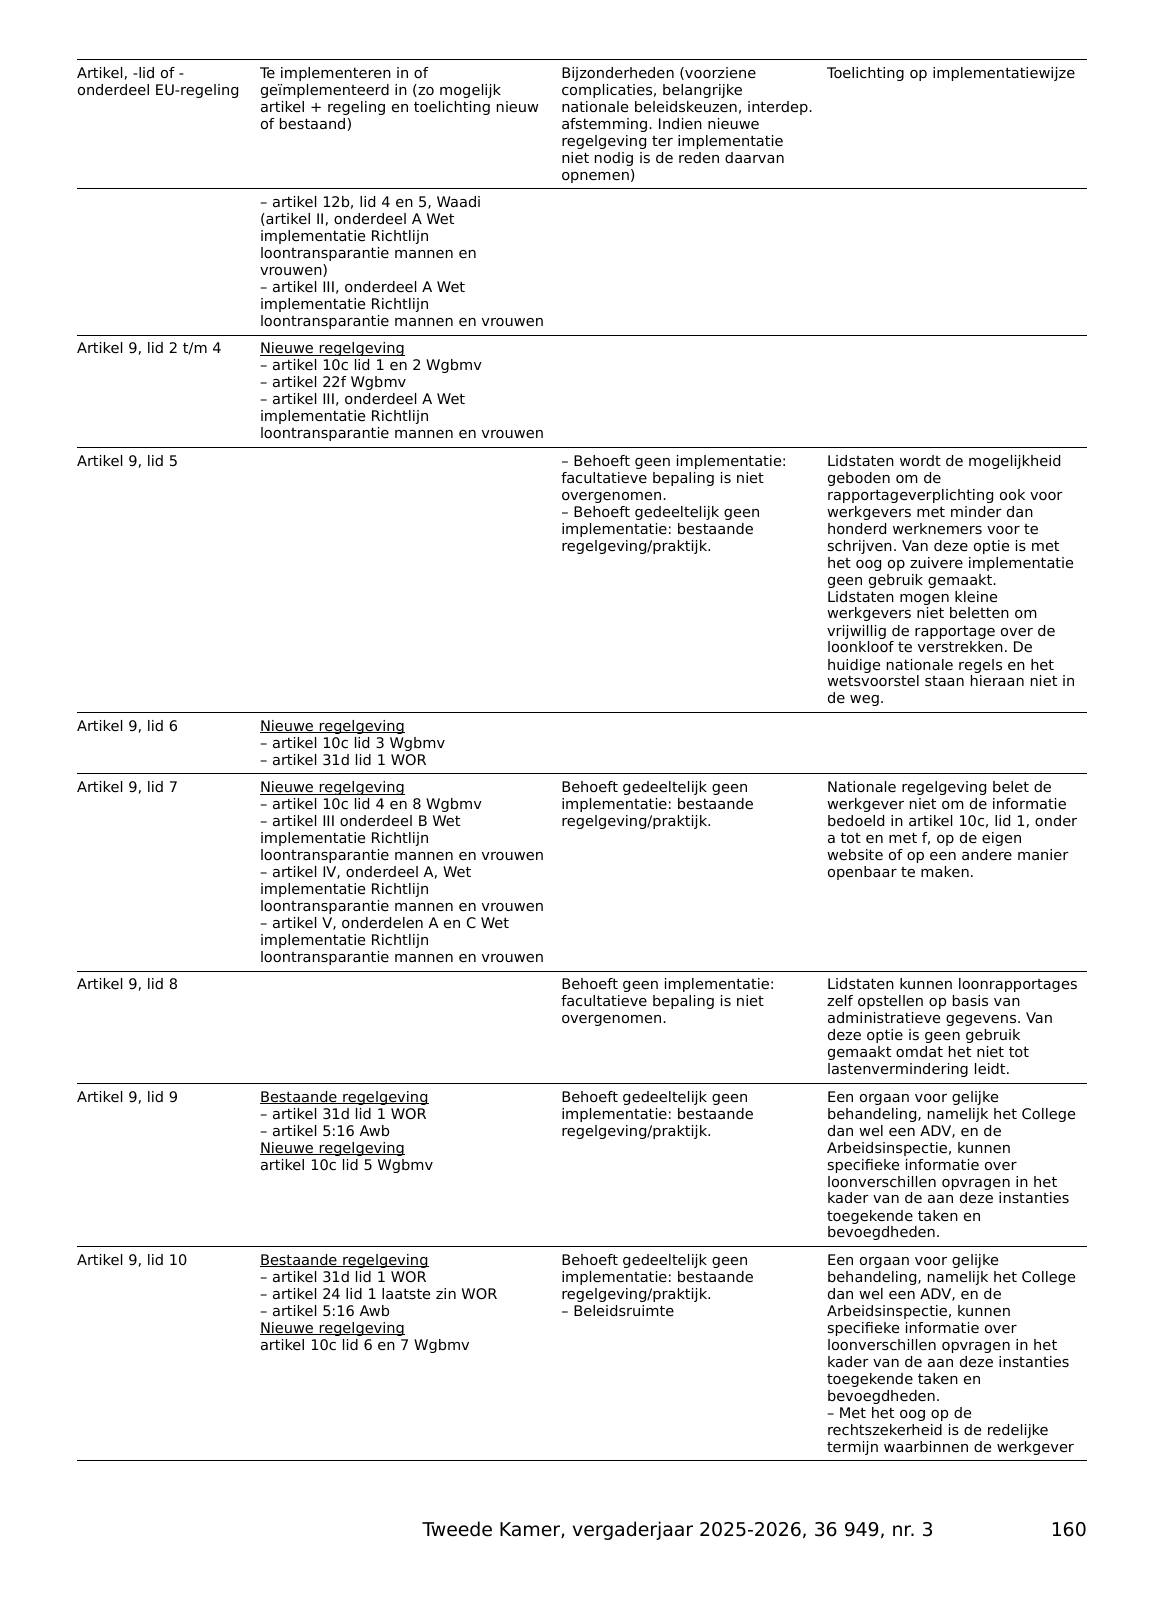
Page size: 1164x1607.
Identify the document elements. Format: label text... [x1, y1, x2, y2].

table_header Bijzonderheden (voorziene complicaties, belangrijke nationale beleidskeuzen, interdep. afstemming. Indien nieuwe regelgeving ter implementatie niet nodig is de reden daarvan opnemen) [555, 60, 821, 188]
table_cell Bestaande regelgeving – artikel 31d lid 1 WOR – artikel 5:16 Awb Nieuwe regelgeving artikel 10c lid 5 Wgbmv [254, 1084, 555, 1246]
table_cell Artikel 9, lid 6 [77, 713, 254, 773]
table_cell Behoeft geen implementatie: facultatieve bepaling is niet overgenomen. [555, 972, 821, 1083]
table_cell Artikel 9, lid 8 [77, 972, 254, 1083]
table_cell [555, 713, 821, 773]
table_cell Artikel 9, lid 2 t/m 4 [77, 336, 254, 447]
table_cell Artikel 9, lid 7 [77, 774, 254, 971]
table_cell Lidstaten wordt de mogelijkheid geboden om de rapportageverplichting ook voor werkgevers met minder dan honderd werknemers voor te schrijven. Van deze optie is met het oog op zuivere implementatie geen gebruik gemaakt. Lidstaten mogen kleine werkgevers niet beletten om vrijwillig de rapportage over de loonkloof te verstrekken. De huidige nationale regels en het wetsvoorstel staan hieraan niet in de weg. [821, 448, 1087, 712]
table_cell [254, 972, 555, 1083]
table_cell [555, 189, 821, 334]
table_cell [254, 448, 555, 712]
table_cell Artikel 9, lid 5 [77, 448, 254, 712]
table_cell Nieuwe regelgeving – artikel 10c lid 1 en 2 Wgbmv – artikel 22f Wgbmv – artikel III, onderdeel A Wet implementatie Richtlijn loontransparantie mannen en vrouwen [254, 336, 555, 447]
table_header Toelichting op implementatiewijze [821, 60, 1087, 188]
table_cell Nieuwe regelgeving – artikel 10c lid 4 en 8 Wgbmv – artikel III onderdeel B Wet implementatie Richtlijn loontransparantie mannen en vrouwen – artikel IV, onderdeel A, Wet implementatie Richtlijn loontransparantie mannen en vrouwen – artikel V, onderdelen A en C Wet implementatie Richtlijn loontransparantie mannen en vrouwen [254, 774, 555, 971]
table_cell [821, 713, 1087, 773]
table_cell Behoeft gedeeltelijk geen implementatie: bestaande regelgeving/praktijk. [555, 774, 821, 971]
table_cell Behoeft gedeeltelijk geen implementatie: bestaande regelgeving/praktijk. [555, 1084, 821, 1246]
table_cell – artikel 12b, lid 4 en 5, Waadi (artikel II, onderdeel A Wet implementatie Richtlijn loontransparantie mannen en vrouwen) – artikel III, onderdeel A Wet implementatie Richtlijn loontransparantie mannen en vrouwen [254, 189, 555, 334]
table_cell Nationale regelgeving belet de werkgever niet om de informatie bedoeld in artikel 10c, lid 1, onder a tot en met f, op de eigen website of op een andere manier openbaar te maken. [821, 774, 1087, 971]
table_cell Nieuwe regelgeving – artikel 10c lid 3 Wgbmv – artikel 31d lid 1 WOR [254, 713, 555, 773]
table_cell [821, 336, 1087, 447]
table_cell Lidstaten kunnen loonrapportages zelf opstellen op basis van administratieve gegevens. Van deze optie is geen gebruik gemaakt omdat het niet tot lastenvermindering leidt. [821, 972, 1087, 1083]
table_cell – Behoeft geen implementatie: facultatieve bepaling is niet overgenomen. – Behoeft gedeeltelijk geen implementatie: bestaande regelgeving/praktijk. [555, 448, 821, 712]
table_header Artikel, -lid of -onderdeel EU-regeling [77, 60, 254, 188]
table_cell [77, 189, 254, 334]
table_cell Artikel 9, lid 9 [77, 1084, 254, 1246]
table_cell Behoeft gedeeltelijk geen implementatie: bestaande regelgeving/praktijk. – Beleidsruimte [555, 1247, 821, 1460]
table_header Te implementeren in of geïmplementeerd in (zo mogelijk artikel + regeling en toelichting nieuw of bestaand) [254, 60, 555, 188]
table_cell [555, 336, 821, 447]
table_cell Een orgaan voor gelijke behandeling, namelijk het College dan wel een ADV, en de Arbeidsinspectie, kunnen specifieke informatie over loonverschillen opvragen in het kader van de aan deze instanties toegekende taken en bevoegdheden. – Met het oog op de rechtszekerheid is de redelijke termijn waarbinnen de werkgever [821, 1247, 1087, 1460]
table_cell Een orgaan voor gelijke behandeling, namelijk het College dan wel een ADV, en de Arbeidsinspectie, kunnen specifieke informatie over loonverschillen opvragen in het kader van de aan deze instanties toegekende taken en bevoegdheden. [821, 1084, 1087, 1246]
table_cell Artikel 9, lid 10 [77, 1247, 254, 1460]
table_cell Bestaande regelgeving – artikel 31d lid 1 WOR – artikel 24 lid 1 laatste zin WOR – artikel 5:16 Awb Nieuwe regelgeving artikel 10c lid 6 en 7 Wgbmv [254, 1247, 555, 1460]
table_cell [821, 189, 1087, 334]
